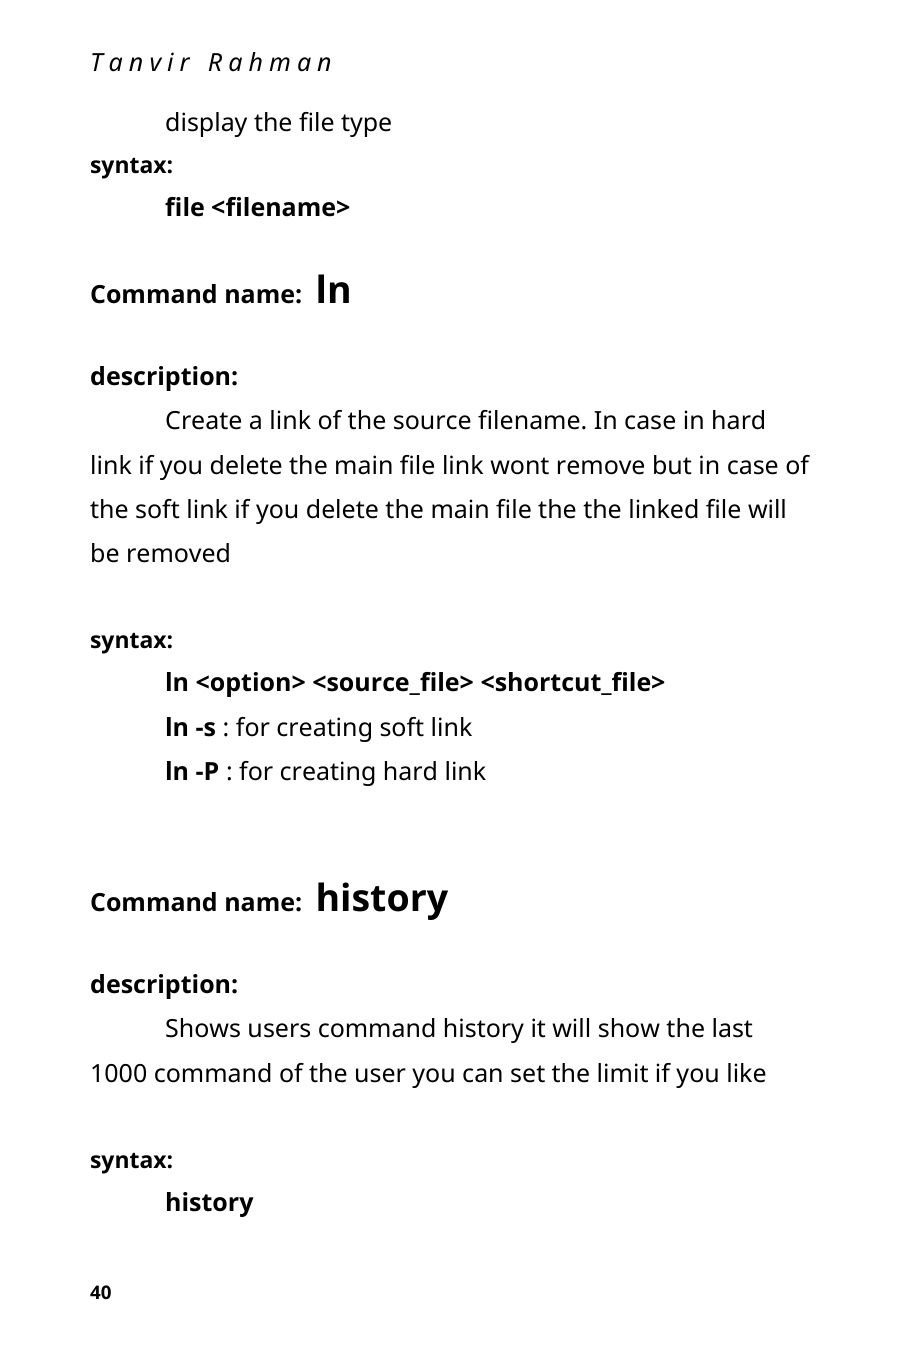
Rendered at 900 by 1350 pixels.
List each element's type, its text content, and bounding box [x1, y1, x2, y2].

text Command name: ln [90, 263, 810, 314]
text display the file type [90, 105, 810, 139]
text Shows users command history it will show the last 1000 command of the user you can set the limit if you like [90, 1011, 810, 1089]
text syntax: [90, 624, 810, 656]
text Create a link of the source filename. In case in hard link if you delete the main file link wont remove but in case of the soft link if you delete the main file the the linked file will be removed [90, 403, 810, 570]
text Command name: history [90, 871, 810, 922]
text ln <option> <source_file> <shortcut_file> [90, 665, 810, 699]
text description: [90, 967, 810, 1001]
text history [90, 1184, 810, 1219]
text ln -P : for creating hard link [90, 754, 810, 788]
text syntax: [90, 149, 810, 181]
text syntax: [90, 1144, 810, 1175]
text file <filename> [90, 190, 810, 224]
text description: [90, 359, 810, 393]
text ln -s : for creating soft link [90, 709, 810, 743]
